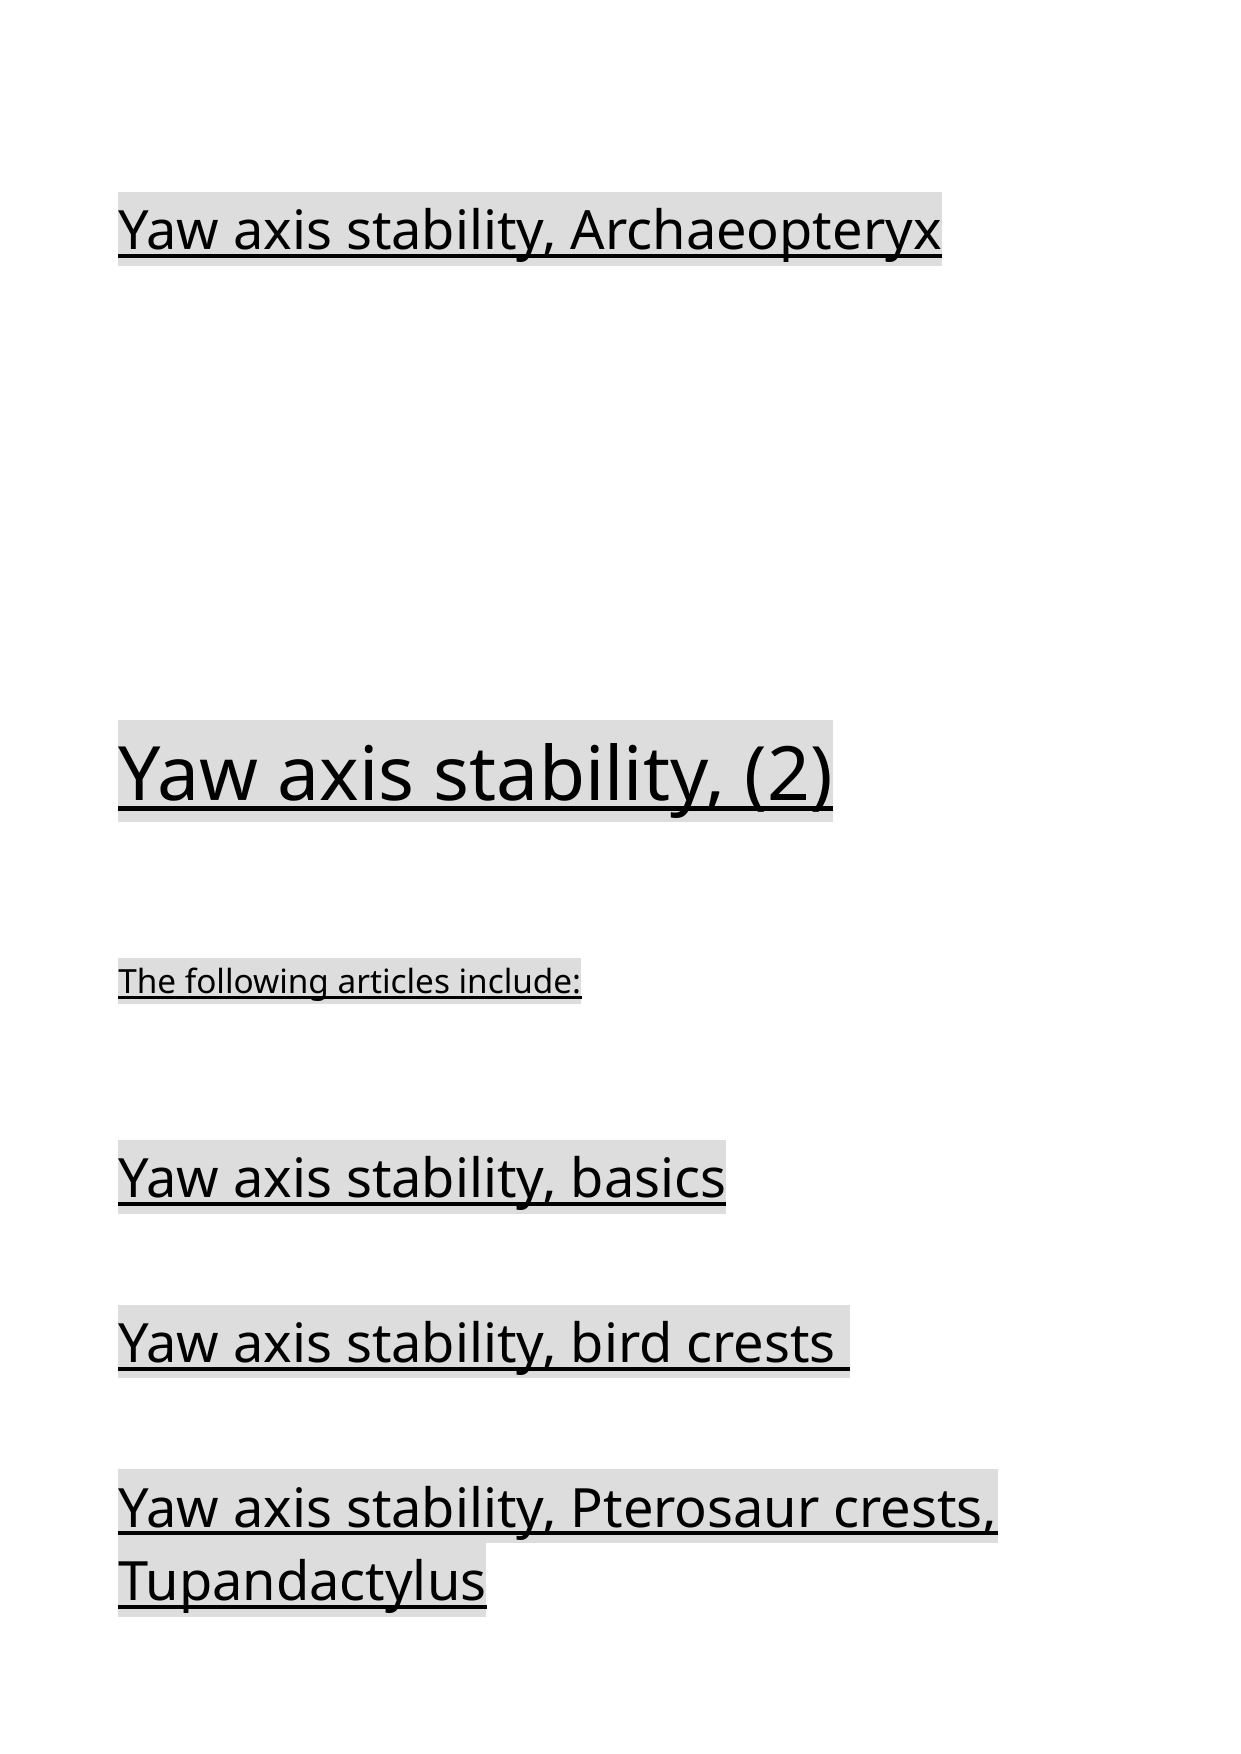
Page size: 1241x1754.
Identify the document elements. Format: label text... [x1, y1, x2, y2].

text Yaw axis stability, Pterosaur crests, [118, 1469, 1122, 1543]
text Yaw axis stability, (2) [118, 720, 1122, 822]
text Yaw axis stability, bird crests [118, 1304, 1122, 1378]
text Yaw axis stability, Archaeopteryx [118, 192, 1122, 266]
text The following articles include: [118, 958, 1122, 1004]
text Yaw axis stability, basics [118, 1140, 1122, 1214]
text Tupandactylus [118, 1543, 1122, 1617]
